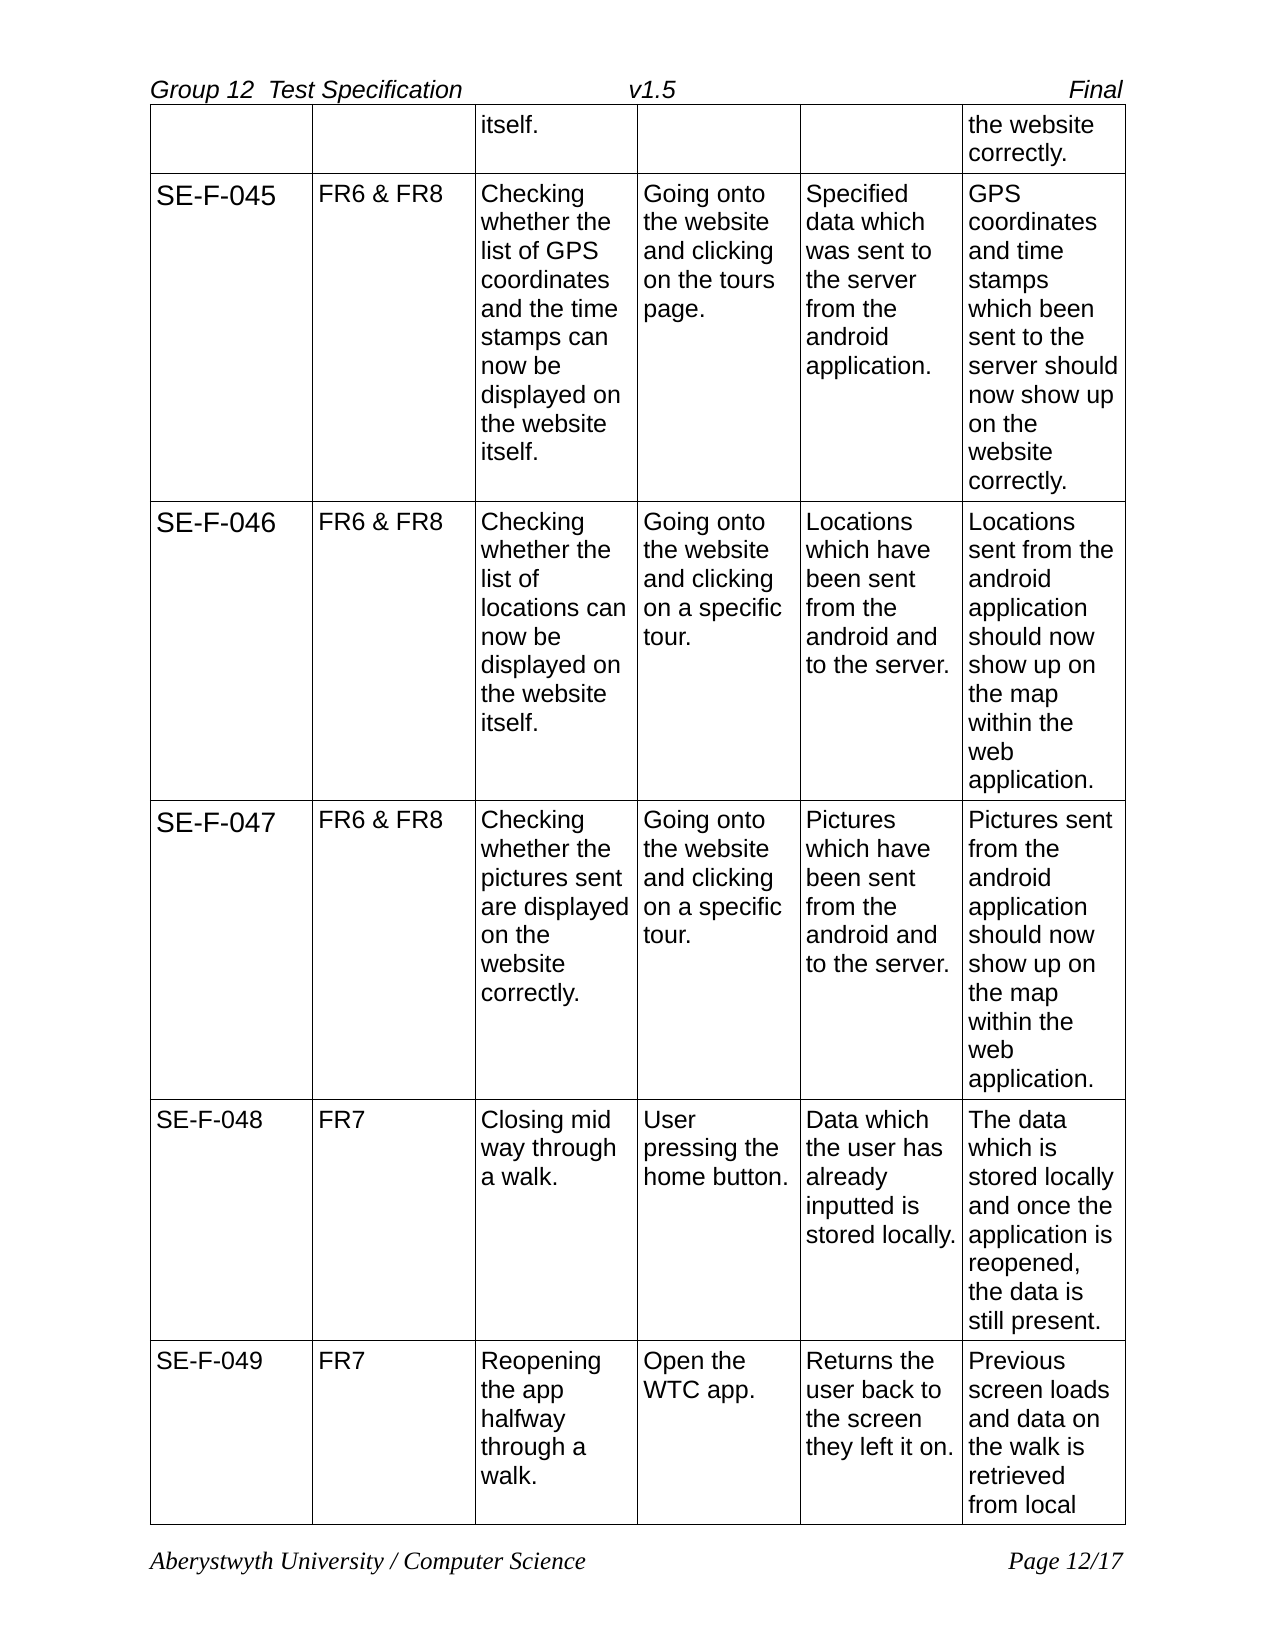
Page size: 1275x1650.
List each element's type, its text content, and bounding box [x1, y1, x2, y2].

table_cell itself. [476, 105, 637, 173]
table_cell [801, 105, 962, 173]
table_cell Checking whether the list of GPS coordinates and the time stamps can now be displayed on the website itself. [476, 174, 637, 501]
table_cell SE-F-048 [151, 1100, 312, 1340]
table_cell [151, 105, 312, 173]
table_cell Pictures which have been sent from the android and to the server. [801, 801, 962, 1099]
table_cell GPS coordinates and time stamps which been sent to the server should now show up on the website correctly. [963, 174, 1125, 501]
table_cell FR7 [313, 1341, 475, 1524]
table_cell [313, 105, 475, 173]
table_cell Going onto the website and clicking on the tours page. [638, 174, 800, 501]
table_cell Open the WTC app. [638, 1341, 800, 1524]
table_cell SE-F-046 [151, 502, 312, 800]
table_cell the website correctly. [963, 105, 1125, 173]
table_cell Pictures sent from the android application should now show up on the map within the web application. [963, 801, 1125, 1099]
table_cell FR7 [313, 1100, 475, 1340]
table_cell SE-F-047 [151, 801, 312, 1099]
table_cell Returns the user back to the screen they left it on. [801, 1341, 962, 1524]
table_cell Checking whether the list of locations can now be displayed on the website itself. [476, 502, 637, 800]
table_cell FR6 & FR8 [313, 174, 475, 501]
table_cell Checking whether the pictures sent are displayed on the website correctly. [476, 801, 637, 1099]
table_cell FR6 & FR8 [313, 801, 475, 1099]
table_cell User pressing the home button. [638, 1100, 800, 1340]
table_cell Closing mid way through a walk. [476, 1100, 637, 1340]
table_cell FR6 & FR8 [313, 502, 475, 800]
table_cell [638, 105, 800, 173]
table_cell Locations sent from the android application should now show up on the map within the web application. [963, 502, 1125, 800]
table_cell Reopening the app halfway through a walk. [476, 1341, 637, 1524]
table_cell SE-F-045 [151, 174, 312, 501]
table_cell Going onto the website and clicking on a specific tour. [638, 801, 800, 1099]
table_cell Specified data which was sent to the server from the android application. [801, 174, 962, 501]
table_cell The data which is stored locally and once the application is reopened, the data is still present. [963, 1100, 1125, 1340]
table_cell Going onto the website and clicking on a specific tour. [638, 502, 800, 800]
table_cell Data which the user has already inputted is stored locally. [801, 1100, 962, 1340]
table_cell Previous screen loads and data on the walk is retrieved from local [963, 1341, 1125, 1524]
table_cell Locations which have been sent from the android and to the server. [801, 502, 962, 800]
table_cell SE-F-049 [151, 1341, 312, 1524]
